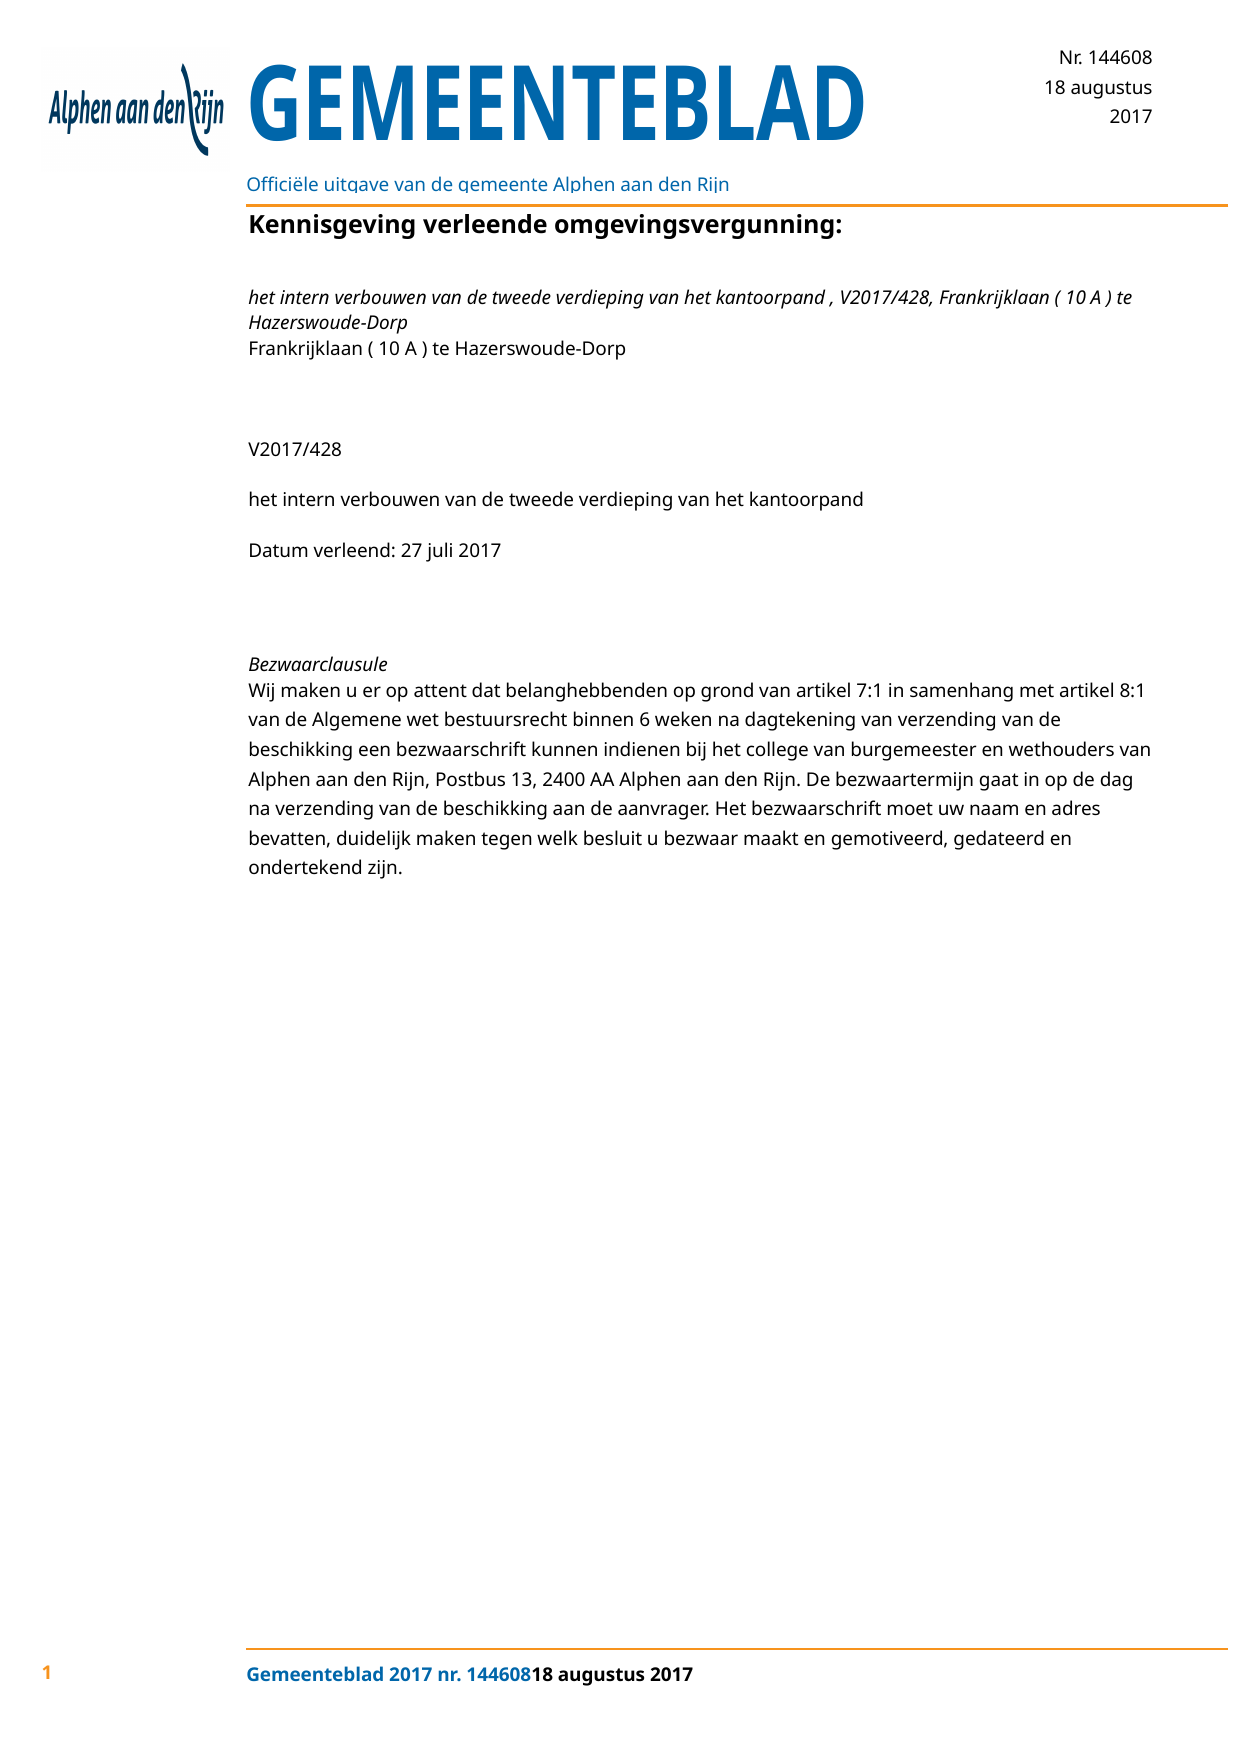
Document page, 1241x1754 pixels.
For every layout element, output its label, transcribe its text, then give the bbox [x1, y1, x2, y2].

text V2017/428 [248, 436, 1152, 462]
text Kennisgeving verleende omgevingsvergunning: [248, 207, 1152, 241]
text het intern verbouwen van de tweede verdieping van het kantoorpand [248, 487, 1152, 512]
text Wij maken u er op attent dat belanghebbenden op grond van artikel 7:1 in samenhang met artikel 8:1 van de Algemene wet bestuursrecht binnen 6 weken na dagtekening van verzending van de beschikking een bezwaarschrift kunnen indienen bij het college van burgemeester en wethouders van Alphen aan den Rijn, Postbus 13, 2400 AA Alphen aan den Rijn. De bezwaartermijn gaat in op de dag na verzending van de beschikking aan de aanvrager. Het bezwaarschrift moet uw naam en adres bevatten, duidelijk maken tegen welk besluit u bezwaar maakt en gemotiveerd, gedateerd en ondertekend zijn. [248, 677, 1152, 880]
text Bezwaarclausule [248, 651, 1152, 677]
text Frankrijklaan ( 10 A ) te Hazerswoude-Dorp [248, 335, 1152, 361]
text het intern verbouwen van de tweede verdieping van het kantoorpand , V2017/428, Frankrijklaan ( 10 A ) te Hazerswoude-Dorp [248, 284, 1152, 335]
picture [41, 47, 231, 172]
text Datum verleend: 27 juli 2017 [248, 537, 1152, 563]
